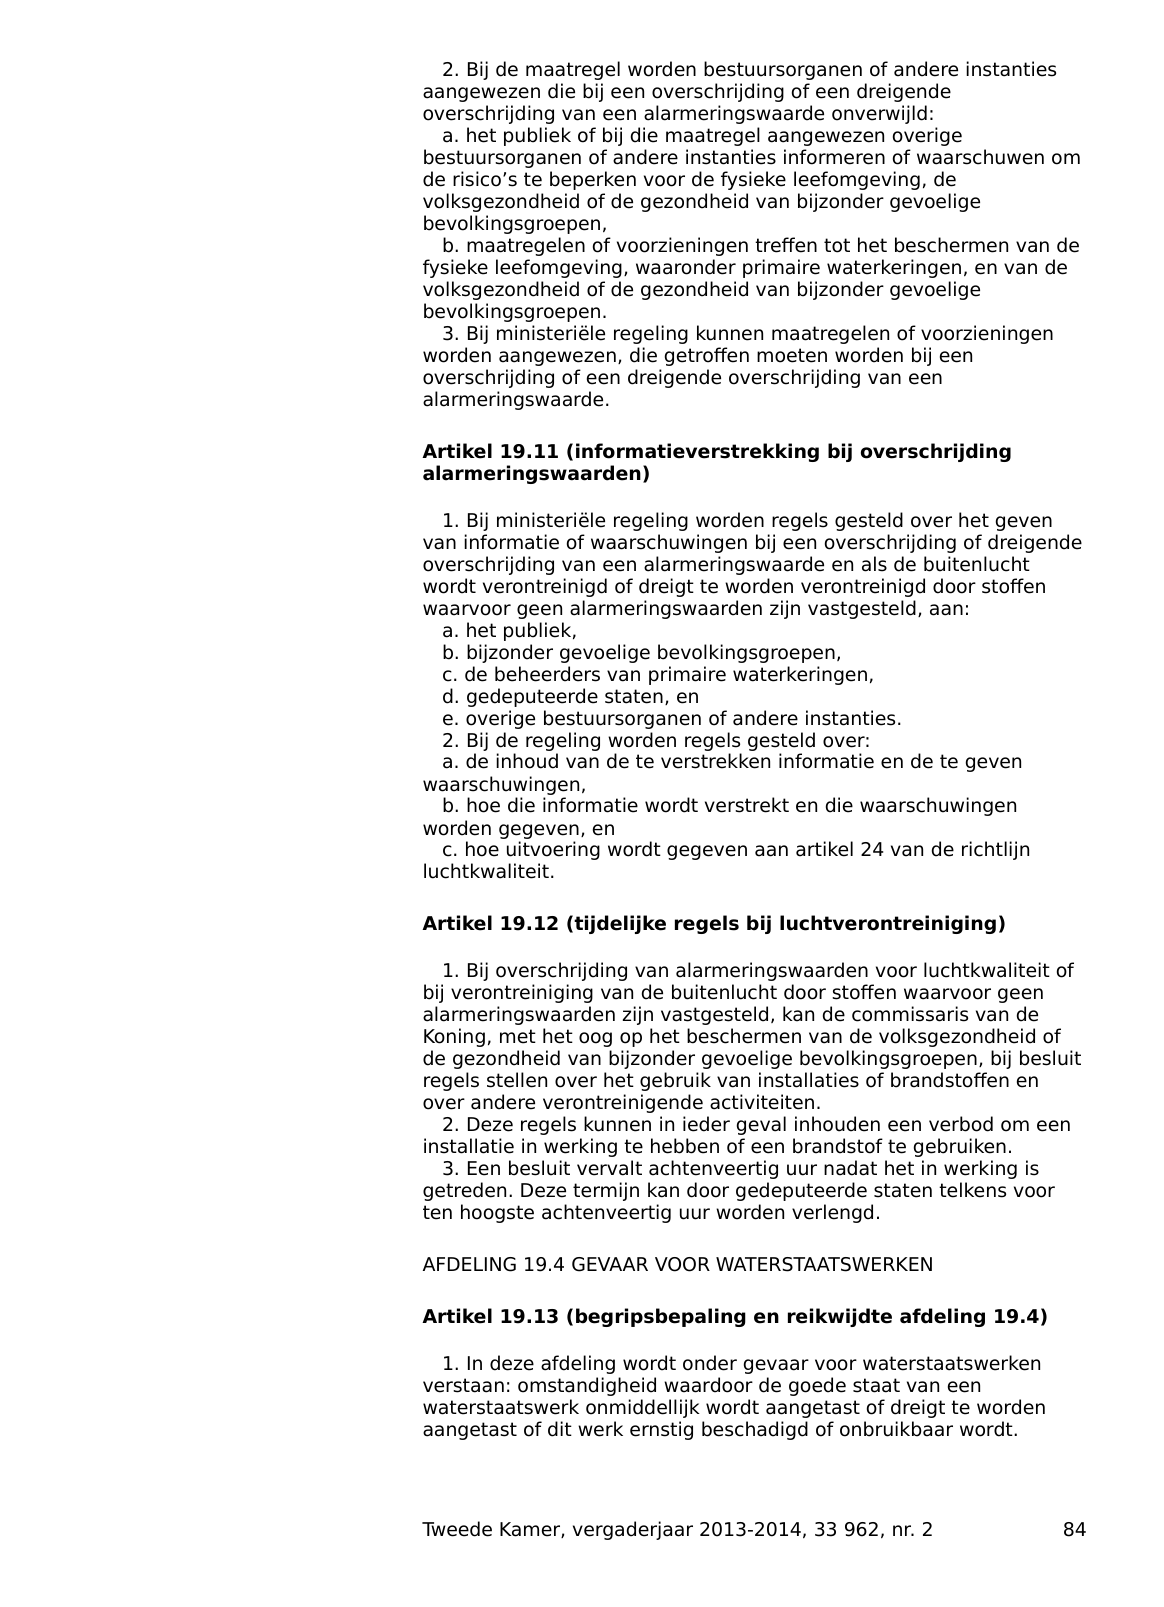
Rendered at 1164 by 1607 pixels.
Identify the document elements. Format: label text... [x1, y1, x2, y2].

subtitle Artikel 19.13 (begripsbepaling en reikwijdte afdeling 19.4) [422, 1306, 1087, 1328]
text 1. Bij ministeriële regeling worden regels gesteld over het geven van informatie of waarschuwingen bij een overschrijding of dreigende overschrijding van een alarmeringswaarde en als de buitenlucht wordt verontreinigd of dreigt te worden verontreinigd door stoffen waarvoor geen alarmeringswaarden zijn vastgesteld, aan: [422, 510, 1087, 619]
text d. gedeputeerde staten, en [422, 686, 1087, 707]
text 3. Bij ministeriële regeling kunnen maatregelen of voorzieningen worden aangewezen, die getroffen moeten worden bij een overschrijding of een dreigende overschrijding van een alarmeringswaarde. [422, 323, 1087, 411]
text a. de inhoud van de te verstrekken informatie en de te geven waarschuwingen, [422, 751, 1087, 795]
text b. hoe die informatie wordt verstrekt en die waarschuwingen worden gegeven, en [422, 795, 1087, 839]
text c. de beheerders van primaire waterkeringen, [422, 663, 1087, 686]
text 2. Bij de regeling worden regels gesteld over: [422, 729, 1087, 751]
text c. hoe uitvoering wordt gegeven aan artikel 24 van de richtlijn luchtkwaliteit. [422, 839, 1087, 883]
subtitle Artikel 19.11 (informatieverstrekking bij overschrijding alarmeringswaarden) [422, 441, 1087, 485]
subtitle Artikel 19.12 (tijdelijke regels bij luchtverontreiniging) [422, 913, 1087, 935]
text a. het publiek of bij die maatregel aangewezen overige bestuursorganen of andere instanties informeren of waarschuwen om de risico’s te beperken voor de fysieke leefomgeving, de volksgezondheid of de gezondheid van bijzonder gevoelige bevolkingsgroepen, [422, 125, 1087, 235]
text 1. Bij overschrijding van alarmeringswaarden voor luchtkwaliteit of bij verontreiniging van de buitenlucht door stoffen waarvoor geen alarmeringswaarden zijn vastgesteld, kan de commissaris van de Koning, met het oog op het beschermen van de volksgezondheid of de gezondheid van bijzonder gevoelige bevolkingsgroepen, bij besluit regels stellen over het gebruik van installaties of brandstoffen en over andere verontreinigende activiteiten. [422, 960, 1087, 1114]
text 2. Deze regels kunnen in ieder geval inhouden een verbod om een installatie in werking te hebben of een brandstof te gebruiken. [422, 1114, 1087, 1158]
text 2. Bij de maatregel worden bestuursorganen of andere instanties aangewezen die bij een overschrijding of een dreigende overschrijding van een alarmeringswaarde onverwijld: [422, 59, 1087, 125]
subtitle AFDELING 19.4 GEVAAR VOOR WATERSTAATSWERKEN [422, 1254, 1087, 1276]
text e. overige bestuursorganen of andere instanties. [422, 707, 1087, 729]
text b. bijzonder gevoelige bevolkingsgroepen, [422, 642, 1087, 663]
text b. maatregelen of voorzieningen treffen tot het beschermen van de fysieke leefomgeving, waaronder primaire waterkeringen, en van de volksgezondheid of de gezondheid van bijzonder gevoelige bevolkingsgroepen. [422, 235, 1087, 323]
text a. het publiek, [422, 619, 1087, 642]
text 3. Een besluit vervalt achtenveertig uur nadat het in werking is getreden. Deze termijn kan door gedeputeerde staten telkens voor ten hoogste achtenveertig uur worden verlengd. [422, 1158, 1087, 1224]
text 1. In deze afdeling wordt onder gevaar voor waterstaatswerken verstaan: omstandigheid waardoor de goede staat van een waterstaatswerk onmiddellijk wordt aangetast of dreigt te worden aangetast of dit werk ernstig beschadigd of onbruikbaar wordt. [422, 1353, 1087, 1441]
